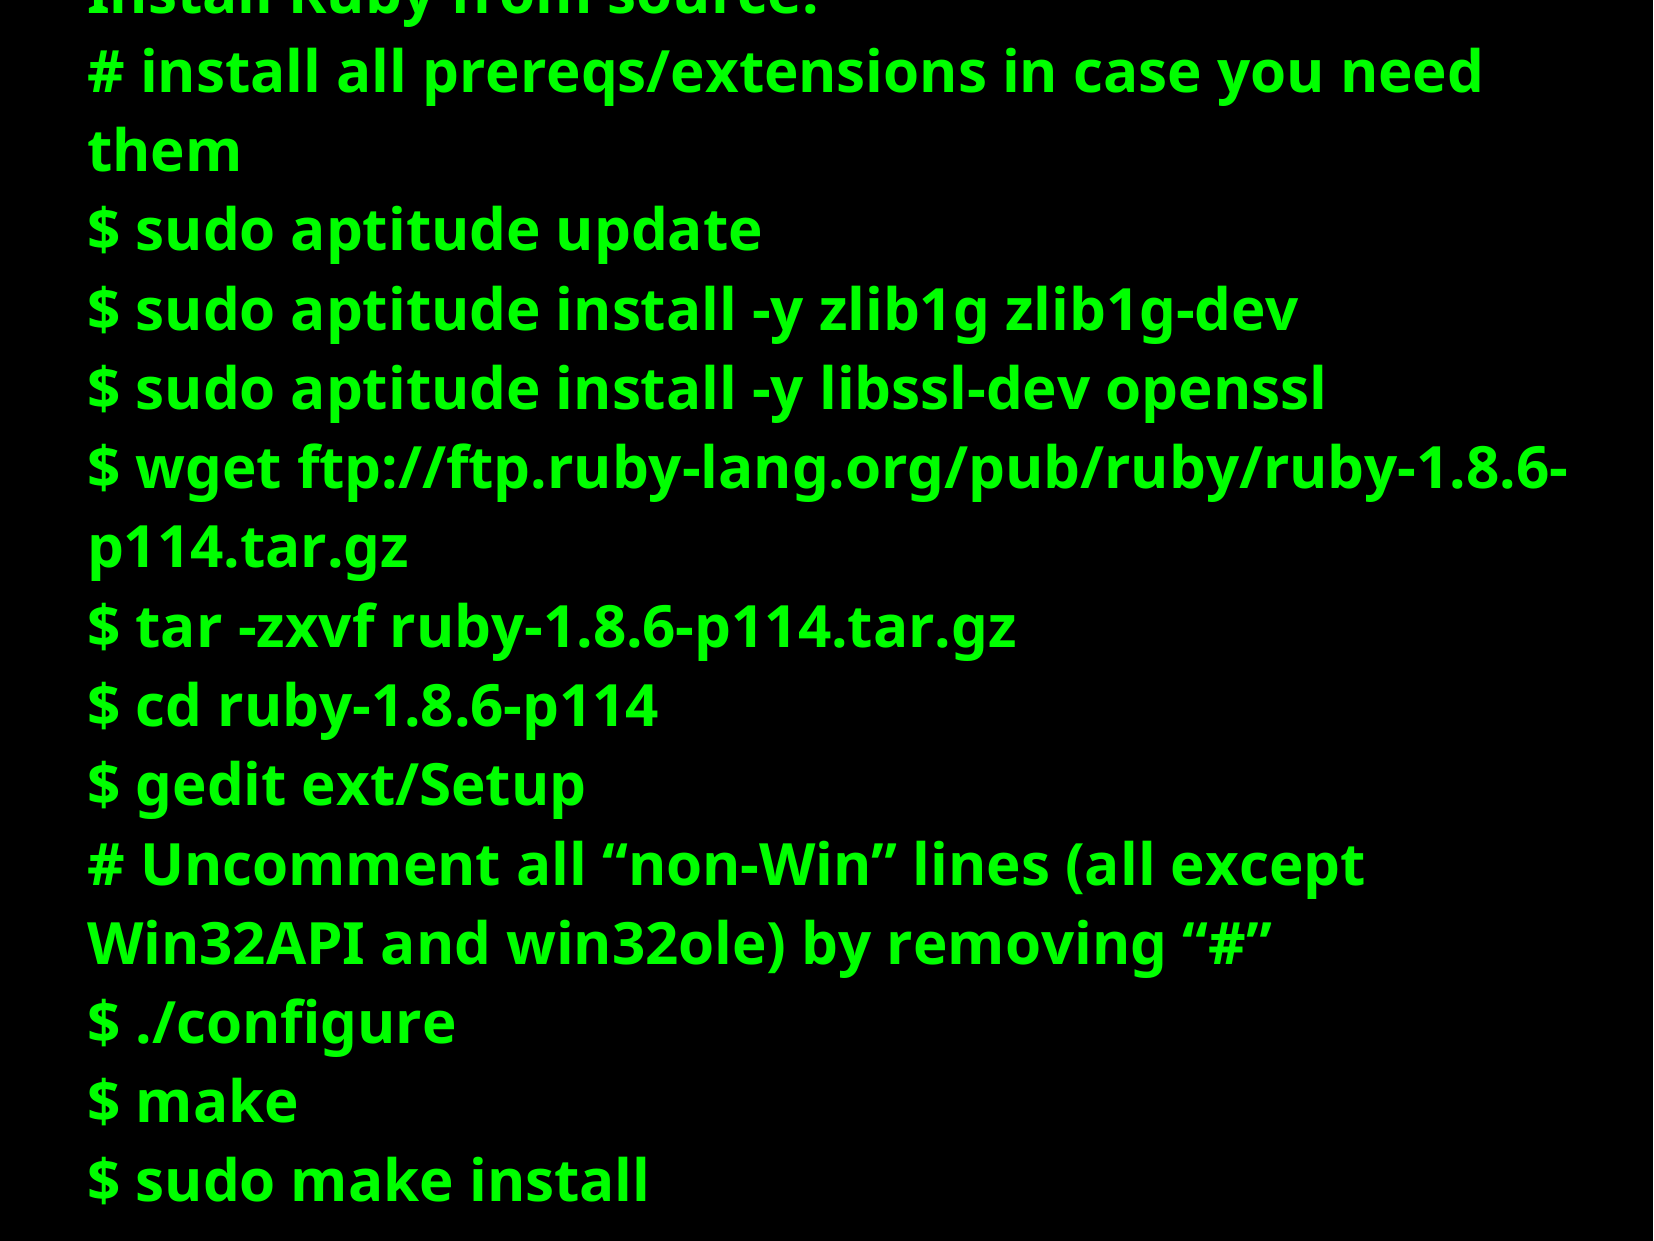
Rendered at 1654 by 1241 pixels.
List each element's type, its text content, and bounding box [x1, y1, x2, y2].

title Install Ruby from source: # install all prereqs/extensions in case you need them $ sudo aptitude update $ sudo aptitude install -y zlib1g zlib1g-dev $ sudo aptitude install -y libssl-dev openssl $ wget ftp://ftp.ruby-lang.org/pub/ruby/ruby-1.8.6-p114.tar.gz $ tar -zxvf ruby-1.8.6-p114.tar.gz $ cd ruby-1.8.6-p114 $ gedit ext/Setup # Uncomment all “non-Win” lines (all except Win32API and win32ole) by removing “#” $ ./configure $ make $ sudo make install [87, 49, 1576, 1201]
